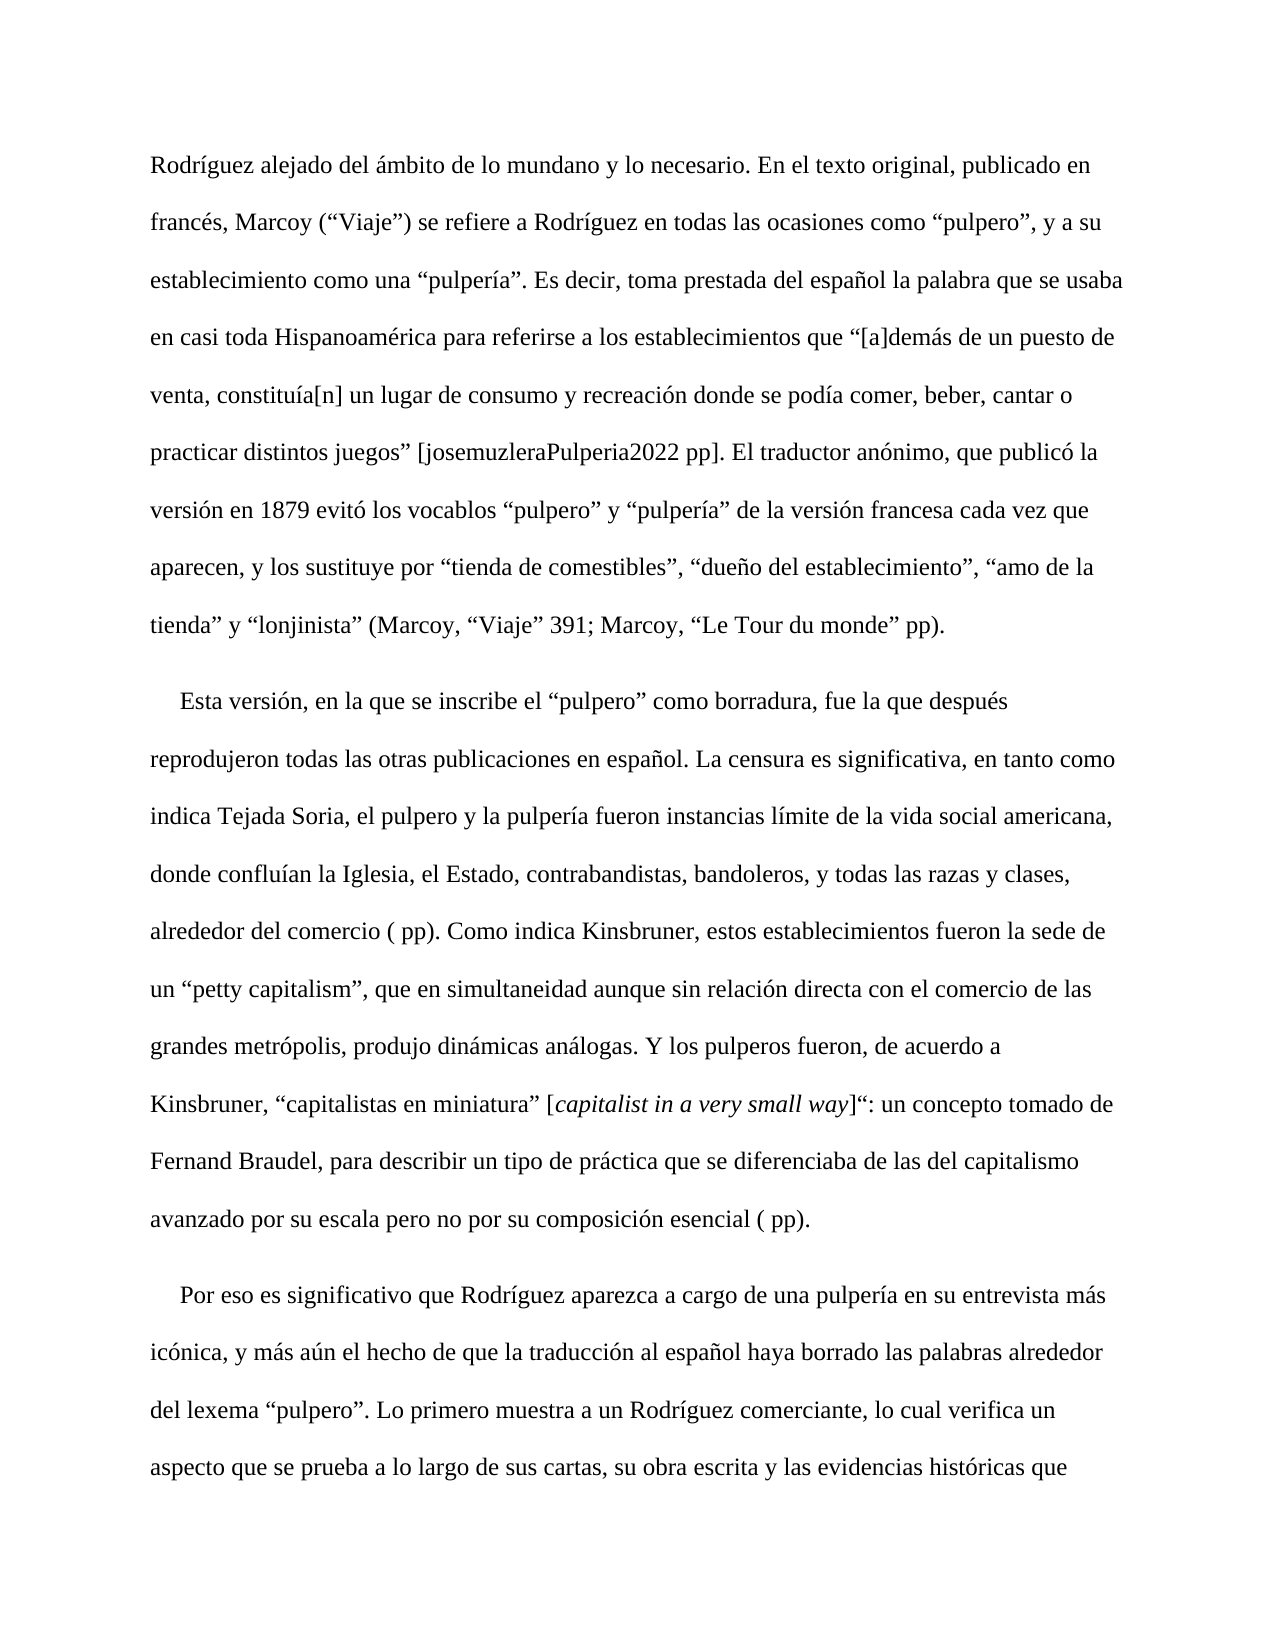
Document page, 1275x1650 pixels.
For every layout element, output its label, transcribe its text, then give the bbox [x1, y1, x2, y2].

text Esta versión, en la que se inscribe el “pulpero” como borradura, fue la que después reprodujeron todas las otras publicaciones en español. La censura es significativa, en tanto como indica Tejada Soria, el pulpero y la pulpería fueron instancias límite de la vida social americana, donde confluían la Iglesia, el Estado, contrabandistas, bandoleros, y todas las razas y clases, alrededor del comercio ( pp). Como indica Kinsbruner, estos establecimientos fueron la sede de un “petty capitalism”, que en simultaneidad aunque sin relación directa con el comercio de las grandes metrópolis, produjo dinámicas análogas. Y los pulperos fueron, de acuerdo a Kinsbruner, “capitalistas en miniatura” [capitalist in a very small way]“: un concepto tomado de Fernand Braudel, para describir un tipo de práctica que se diferenciaba de las del capitalismo avanzado por su escala pero no por su composición esencial ( pp). [150, 686, 1125, 1232]
text Rodríguez alejado del ámbito de lo mundano y lo necesario. En el texto original, publicado en francés, Marcoy (“Viaje”) se refiere a Rodríguez en todas las ocasiones como “pulpero”, y a su establecimiento como una “pulpería”. Es decir, toma prestada del español la palabra que se usaba en casi toda Hispanoamérica para referirse a los establecimientos que “[a]demás de un puesto de venta, constituía[n] un lugar de consumo y recreación donde se podía comer, beber, cantar o practicar distintos juegos” [josemuzleraPulperia2022 pp]. El traductor anónimo, que publicó la versión en 1879 evitó los vocablos “pulpero” y “pulpería” de la versión francesa cada vez que aparecen, y los sustituye por “tienda de comestibles”, “dueño del establecimiento”, “amo de la tienda” y “lonjinista” (Marcoy, “Viaje” 391; Marcoy, “Le Tour du monde” pp). [150, 150, 1125, 639]
text Por eso es significativo que Rodríguez aparezca a cargo de una pulpería en su entrevista más icónica, y más aún el hecho de que la traducción al español haya borrado las palabras alrededor del lexema “pulpero”. Lo primero muestra a un Rodríguez comerciante, lo cual verifica un aspecto que se prueba a lo largo de sus cartas, su obra escrita y las evidencias históricas que [150, 1280, 1125, 1481]
